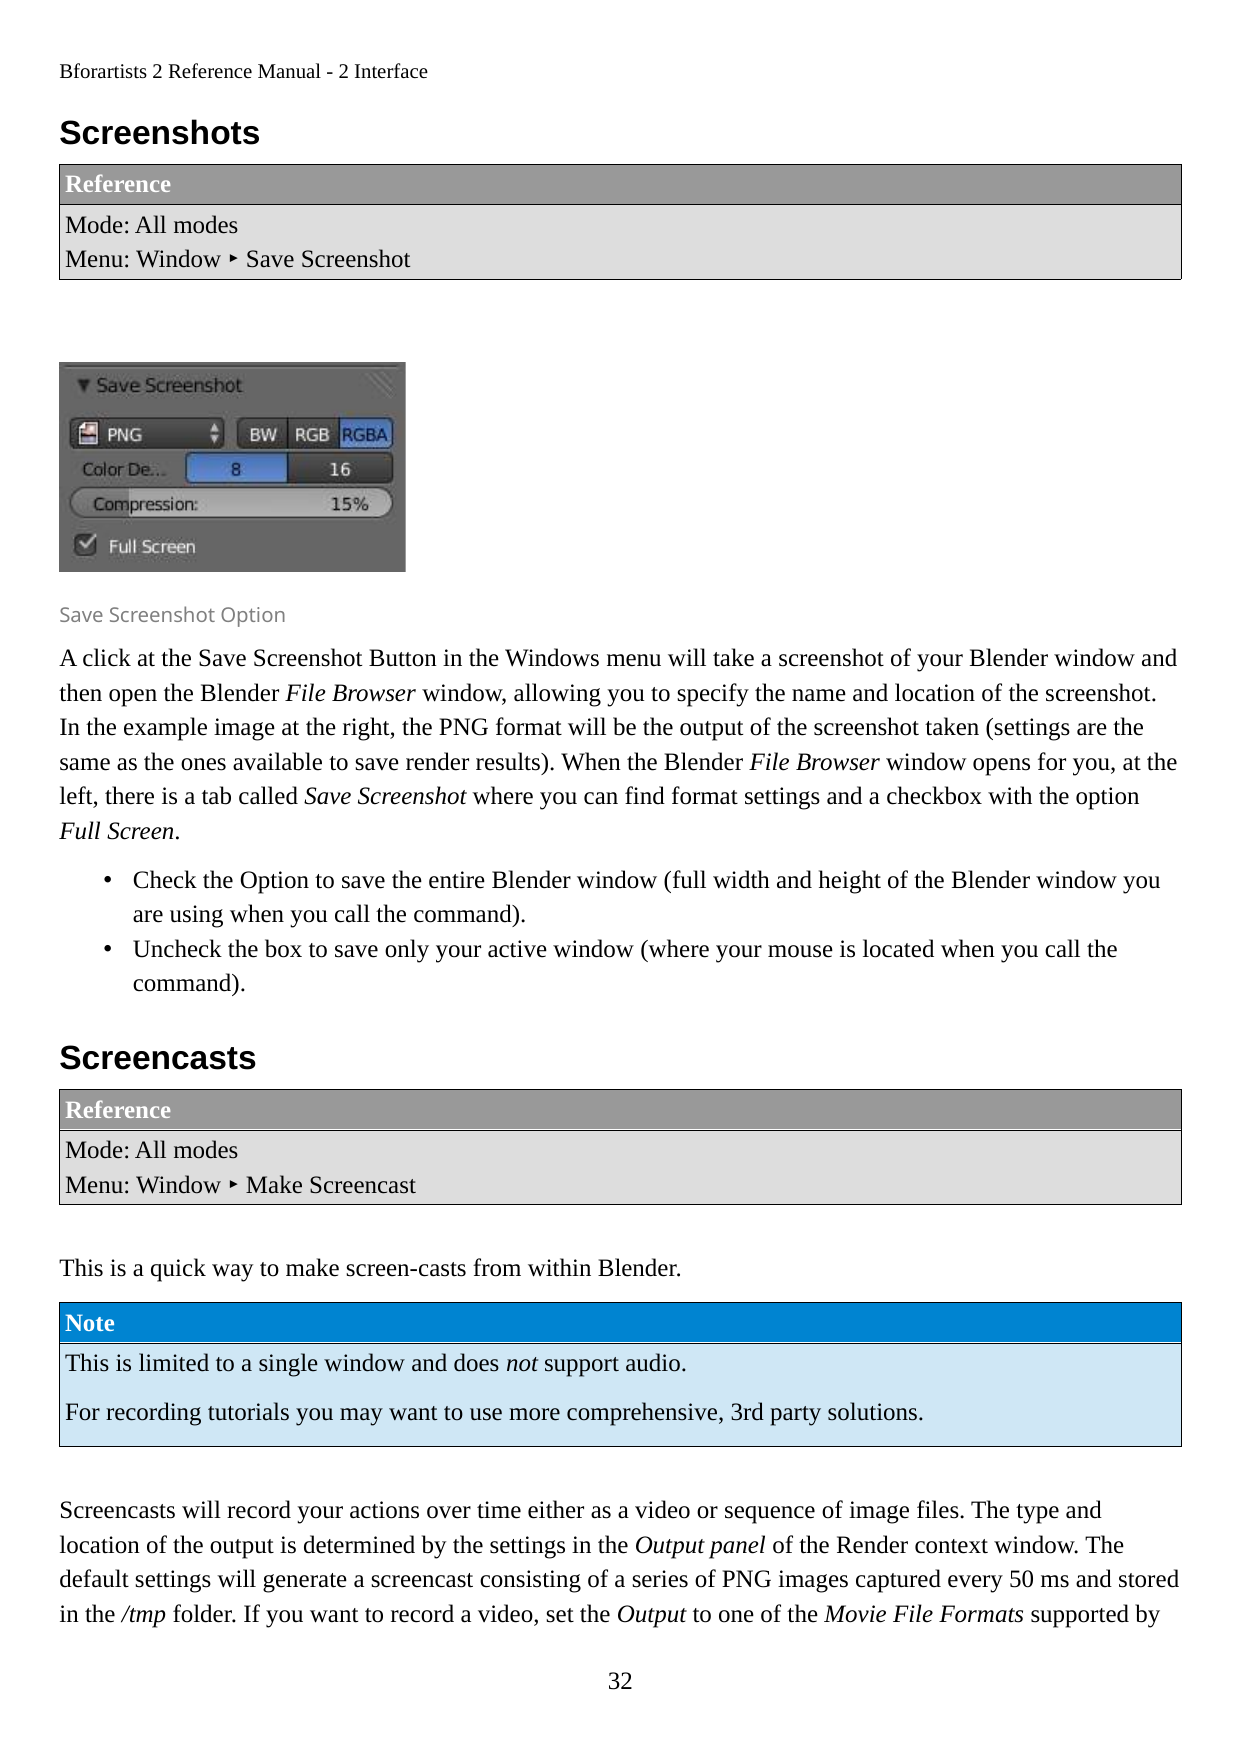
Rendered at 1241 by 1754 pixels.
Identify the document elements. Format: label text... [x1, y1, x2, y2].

text Screencasts will record your actions over time either as a video or sequence of image files. The type and location of the output is determined by the settings in the Output panel of the Render context window. The default settings will generate a screencast consisting of a series of PNG images captured every 50 ms and stored in the /tmp folder. If you want to record a video, set the Output to one of the Movie File Formats supported by [59, 1496, 1181, 1628]
text A click at the Save Screenshot Button in the Windows menu will take a screenshot of your Blender window and then open the Blender File Browser window, allowing you to specify the name and location of the screenshot. In the example image at the right, the PNG format will be the output of the screenshot taken (settings are the same as the ones available to save render results). When the Blender File Browser window opens for you, at the left, there is a tab called Save Screenshot where you can find format settings and a checkbox with the option Full Screen. [59, 643, 1181, 844]
table_cell This is limited to a single window and does not support audio. For recording tutorials you may want to use more comprehensive, 3rd party solutions. [60, 1344, 1181, 1446]
text Save Screenshot Option [59, 597, 1181, 629]
table_cell Mode: All modes Menu: Window ‣ Save Screenshot [60, 205, 1181, 279]
table_header Reference [60, 165, 1181, 204]
table_header Reference [60, 1090, 1181, 1129]
subtitle Screenshots [59, 113, 1181, 151]
list Uncheck the box to save only your active window (where your mouse is located when you call the command). [103, 934, 1181, 997]
table_cell Mode: All modes Menu: Window ‣ Make Screencast [60, 1131, 1181, 1204]
list Check the Option to save the entire Blender window (full width and height of the Blender window you are using when you call the command). [103, 865, 1181, 928]
text This is a quick way to make screen-casts from within Blender. [59, 1253, 1181, 1282]
subtitle Screencasts [59, 1038, 1181, 1077]
table_header Note [60, 1303, 1181, 1342]
picture [59, 362, 406, 572]
